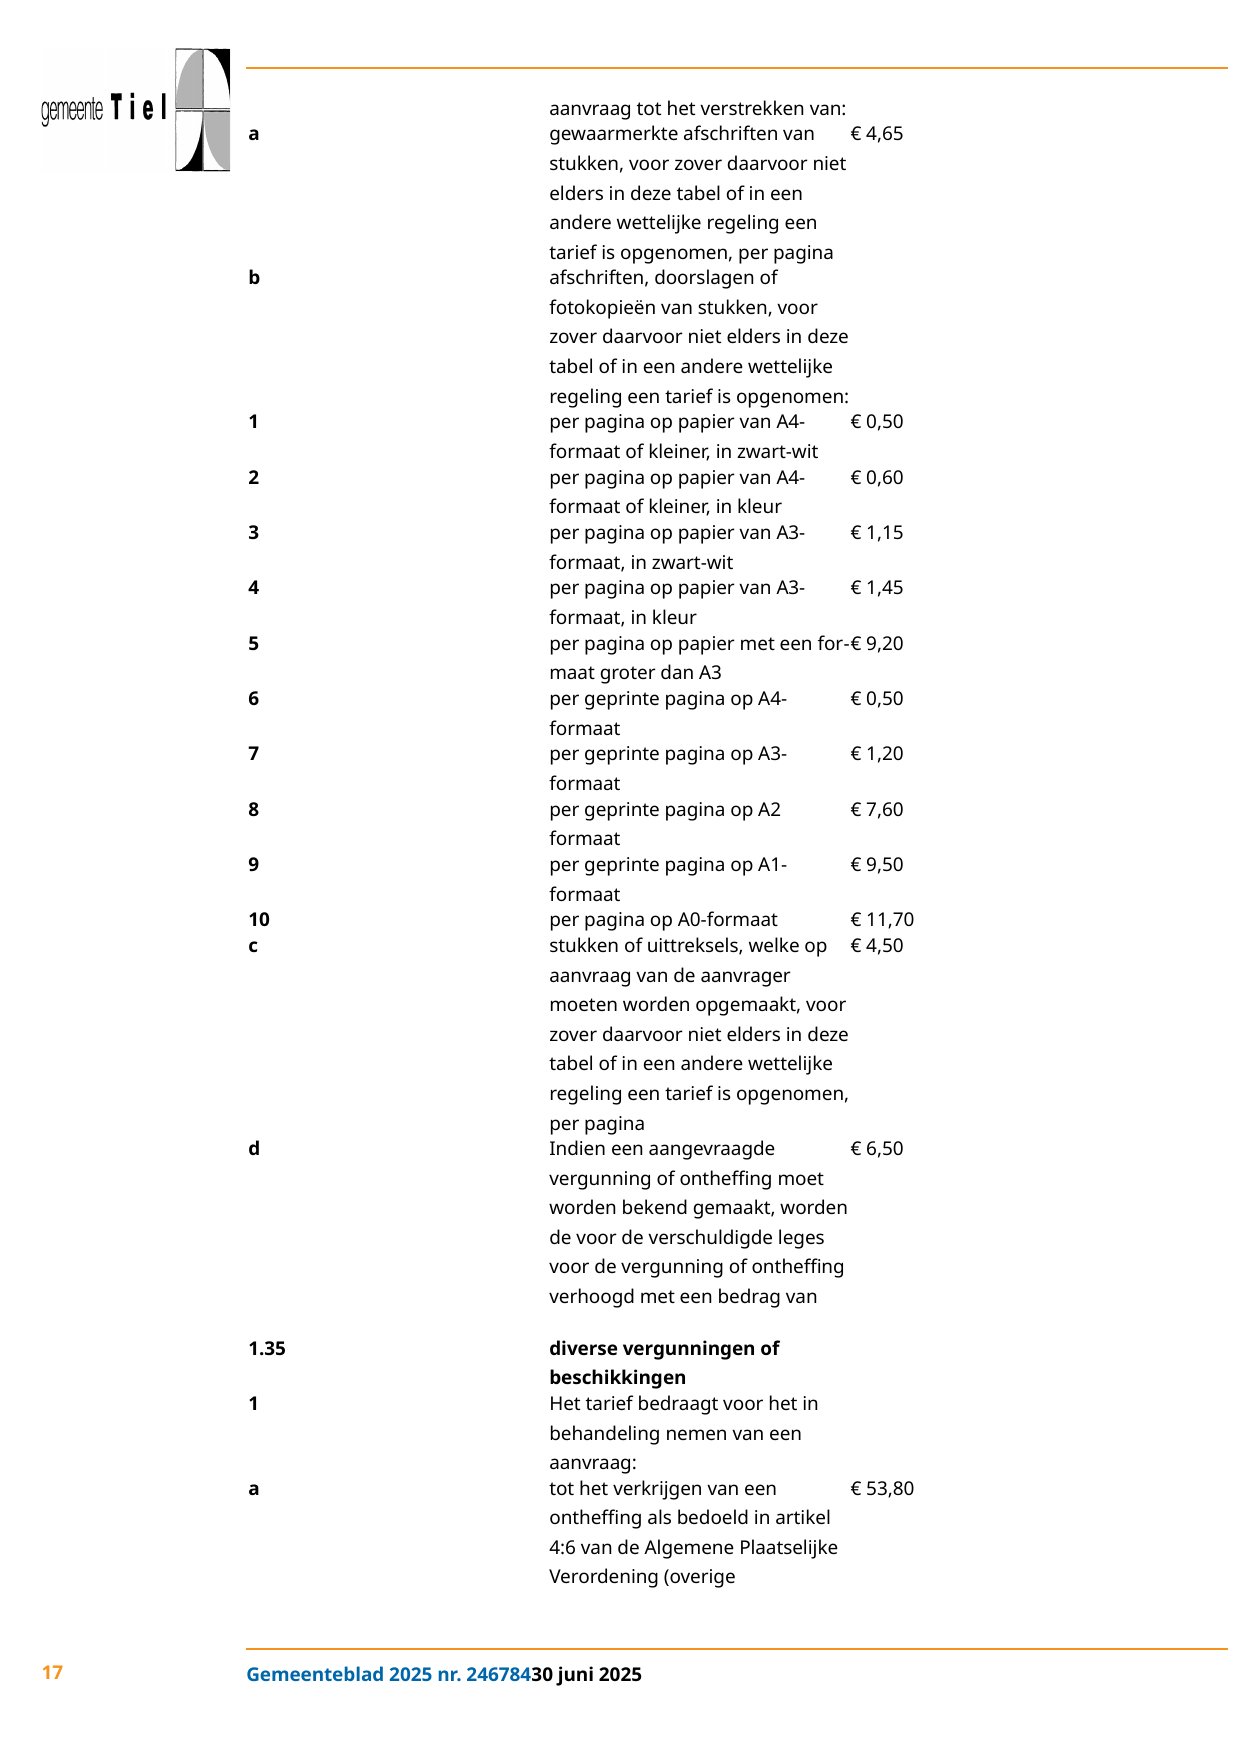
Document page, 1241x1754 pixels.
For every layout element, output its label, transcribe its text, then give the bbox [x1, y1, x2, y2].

table_cell tot het verkrijgen van een ontheffing als bedoeld in artikel 4:6 van de Algemene Plaatselijke Verordening (overige [549, 1475, 850, 1589]
table_cell per pagina op papier van A4-formaat of kleiner, in kleur [549, 464, 850, 519]
table_cell per geprinte pagina op A4-formaat [549, 685, 850, 741]
table_cell [850, 1390, 1152, 1475]
table_cell Het tarief bedraagt voor het in behandeling nemen van een aanvraag: [549, 1390, 850, 1475]
table_cell € 6,50 [850, 1135, 1152, 1309]
table_cell [248, 95, 549, 121]
table_cell € 53,80 [850, 1475, 1152, 1589]
table_cell € 4,65 [850, 121, 1152, 264]
table_cell 7 [248, 741, 549, 796]
table_cell € 1,45 [850, 575, 1152, 630]
table_cell per geprinte pagina op A2 formaat [549, 796, 850, 851]
table_cell € 7,60 [850, 796, 1152, 851]
table_cell 1 [248, 1390, 549, 1475]
table_cell [549, 1309, 850, 1335]
table_cell [850, 1309, 1152, 1335]
table_cell € 1,20 [850, 741, 1152, 796]
table_cell € 11,70 [850, 906, 1152, 932]
table_cell € 1,15 [850, 519, 1152, 574]
table_cell € 0,50 [850, 685, 1152, 741]
table_cell 9 [248, 851, 549, 906]
table_cell 1.35 [248, 1335, 549, 1390]
table_cell € 9,20 [850, 630, 1152, 685]
table_cell c [248, 932, 549, 1135]
table_cell € 4,50 [850, 932, 1152, 1135]
picture [41, 47, 231, 172]
table_cell [850, 1335, 1152, 1390]
table_cell d [248, 1135, 549, 1309]
table_cell per pagi­na op papier met een for­maat gro­ter dan A3 [549, 630, 850, 685]
table_cell per pagina op papier van A3-formaat, in zwart-wit [549, 519, 850, 574]
table_cell gewaarmerkte afschriften van stukken, voor zover daarvoor niet elders in deze tabel of in een andere wettelijke regeling een tarief is opgenomen, per pagina [549, 121, 850, 264]
table_cell 2 [248, 464, 549, 519]
table_cell stukken of uittreksels, welke op aanvraag van de aanvrager moeten worden opgemaakt, voor zover daarvoor niet elders in deze tabel of in een andere wettelijke regeling een tarief is opgenomen, per pagina [549, 932, 850, 1135]
table_cell 8 [248, 796, 549, 851]
table_cell € 0,50 [850, 409, 1152, 464]
table_cell per geprinte pagina op A3-formaat [549, 741, 850, 796]
table_cell per pagina op A0-formaat [549, 906, 850, 932]
table_cell 3 [248, 519, 549, 574]
table_cell b [248, 265, 549, 409]
table_cell per geprinte pagina op A1-formaat [549, 851, 850, 906]
table_cell 5 [248, 630, 549, 685]
table_cell per pagina op papier van A4-formaat of kleiner, in zwart-wit [549, 409, 850, 464]
table_cell € 9,50 [850, 851, 1152, 906]
table_cell [248, 1309, 549, 1335]
table_cell [850, 95, 1152, 121]
table_cell 1 [248, 409, 549, 464]
table_cell a [248, 1475, 549, 1589]
table_cell afschriften, doorslagen of fotokopieën van stukken, voor zover daarvoor niet elders in deze tabel of in een andere wettelijke regeling een tarief is opgenomen: [549, 265, 850, 409]
table_cell a [248, 121, 549, 264]
table_cell per pagina op papier van A3-formaat, in kleur [549, 575, 850, 630]
table_cell [850, 265, 1152, 409]
table_cell Indien een aangevraagde vergunning of ontheffing moet worden bekend gemaakt, worden de voor de verschuldigde leges voor de vergunning of ontheffing verhoogd met een bedrag van [549, 1135, 850, 1309]
table_cell 6 [248, 685, 549, 741]
table_cell 4 [248, 575, 549, 630]
table_cell € 0,60 [850, 464, 1152, 519]
table_cell diverse vergunningen of beschikkingen [549, 1335, 850, 1390]
table_cell 10 [248, 906, 549, 932]
table_cell aanvraag tot het verstrekken van: [549, 95, 850, 121]
